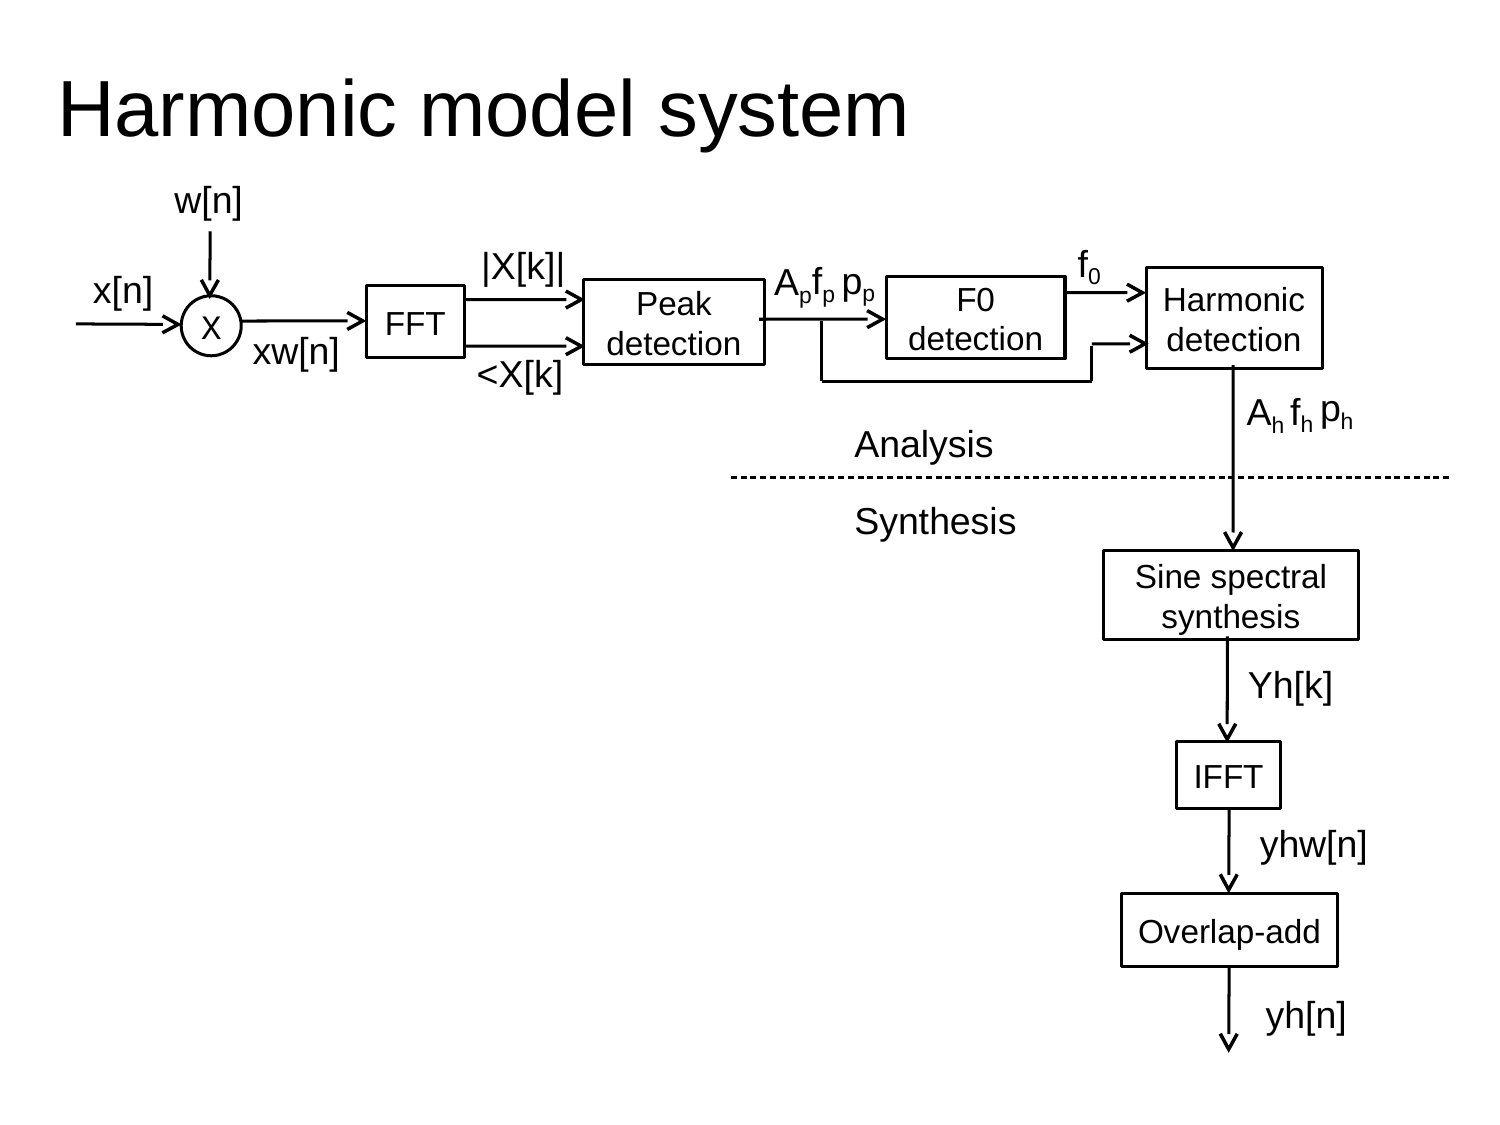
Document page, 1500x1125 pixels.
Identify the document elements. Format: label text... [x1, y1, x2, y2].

text_box Harmonic detection [1146, 267, 1323, 369]
text_box Peak detection [583, 279, 765, 365]
text_box fh [1275, 383, 1329, 445]
text_box FFT [366, 285, 465, 358]
text_box Ap [759, 254, 827, 316]
text_box IFFT [1176, 741, 1281, 809]
text_box Sine spectral synthesis [1103, 550, 1359, 640]
text_box xw[n] [237, 322, 355, 380]
text_box Overlap-add [1121, 893, 1338, 967]
text_box fp [797, 253, 826, 315]
text_box pp [826, 253, 890, 315]
text_box |X[k]| [466, 237, 581, 295]
text_box <X[k] [461, 346, 578, 404]
text_box Analysis [839, 415, 1009, 473]
text_box yh[n] [1250, 986, 1362, 1044]
title Harmonic model system [57, 15, 1408, 204]
text_box Yh[k] [1233, 656, 1349, 714]
text_box f0 [1062, 235, 1116, 298]
text_box X [181, 295, 241, 356]
text_box ph [1305, 380, 1369, 442]
text_box yhw[n] [1245, 815, 1384, 873]
text_box x[n] [78, 262, 169, 320]
text_box w[n] [159, 171, 258, 229]
text_box Ah [1231, 384, 1300, 446]
text_box Synthesis [839, 492, 1032, 550]
text_box F0 detection [886, 276, 1066, 359]
